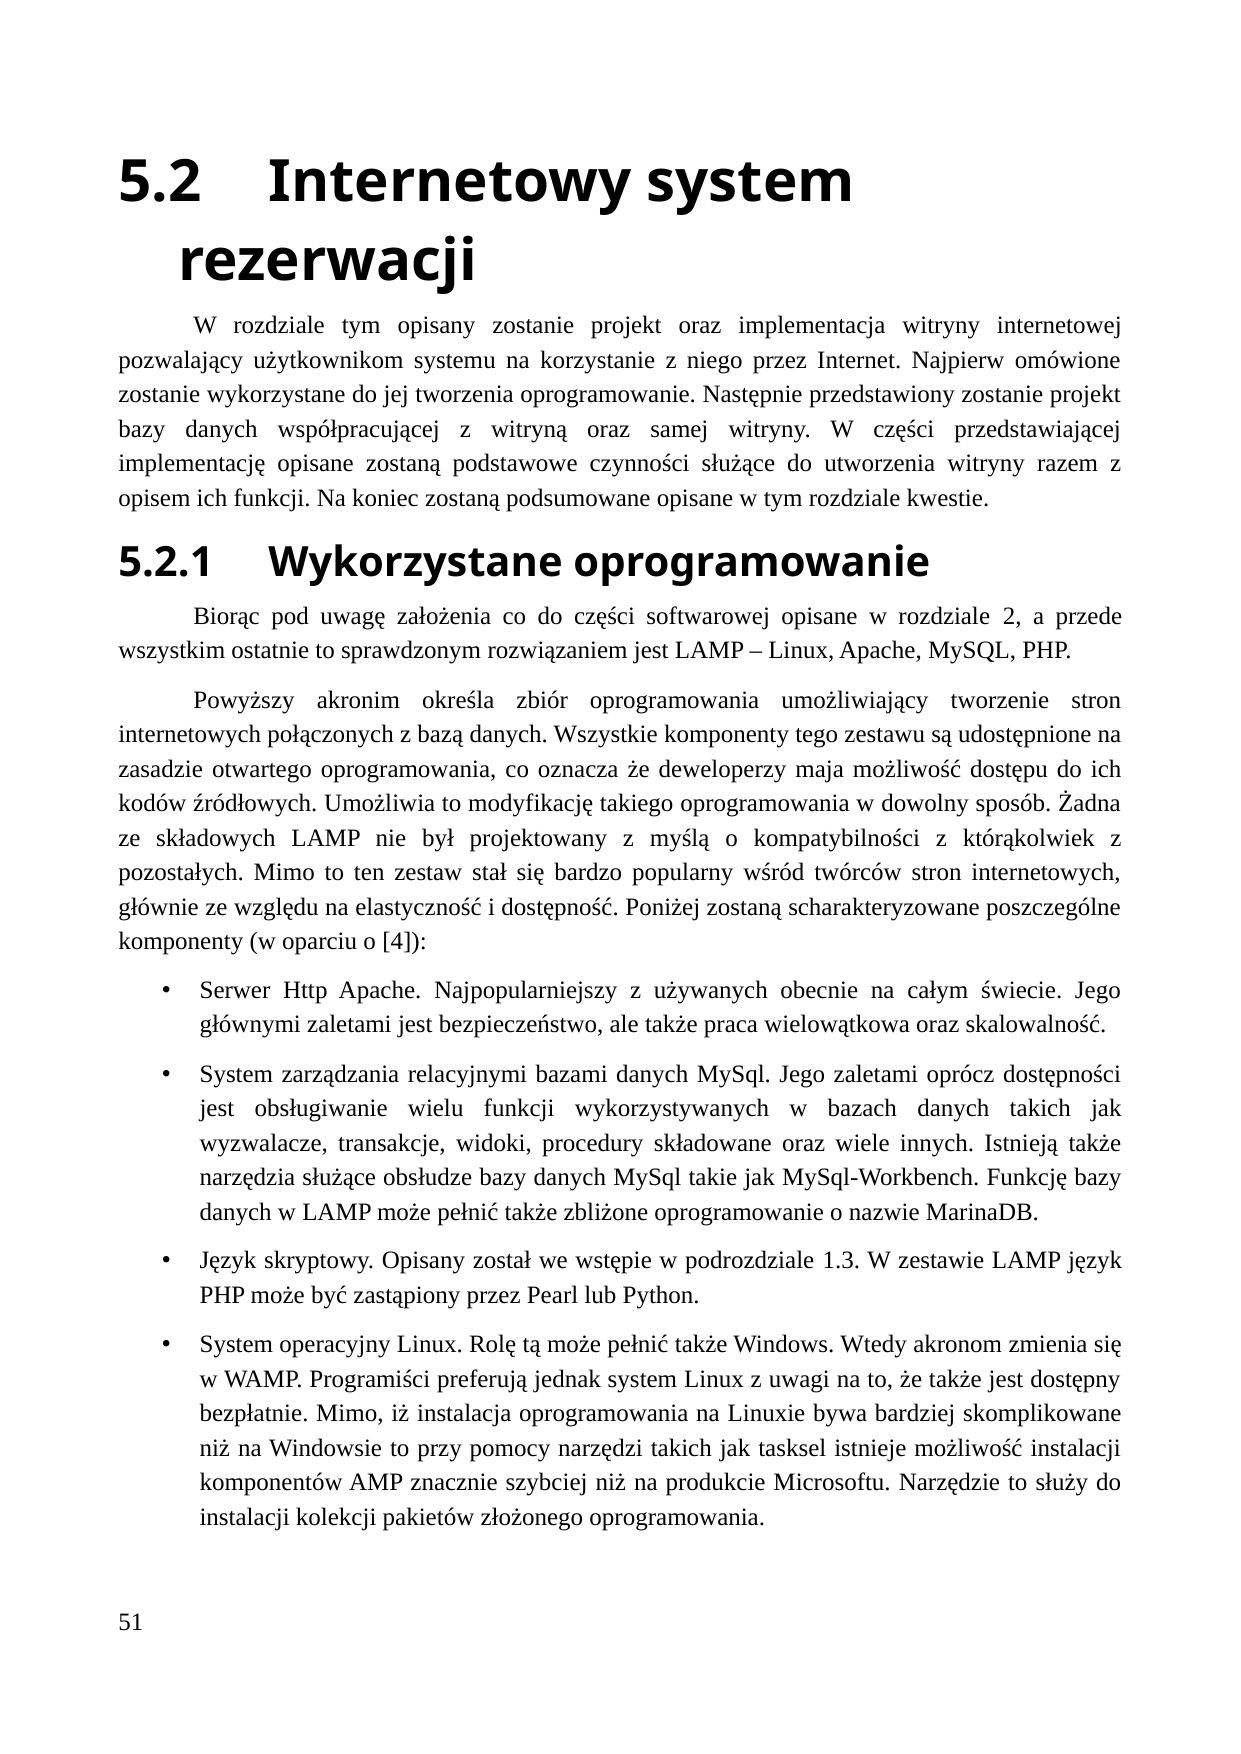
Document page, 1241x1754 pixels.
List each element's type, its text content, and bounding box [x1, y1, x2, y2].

subtitle Internetowy system rezerwacji [118, 139, 1122, 298]
text Powyższy akronim określa zbiór oprogramowania umożliwiający tworzenie stron internetowych połączonych z bazą danych. Wszystkie komponenty tego zestawu są udostępnione na zasadzie otwartego oprogramowania, co oznacza że deweloperzy maja możliwość dostępu do ich kodów źródłowych. Umożliwia to modyfikację takiego oprogramowania w dowolny sposób. Żadna ze składowych LAMP nie był projektowany z myślą o kompatybilności z którąkolwiek z pozostałych. Mimo to ten zestaw stał się bardzo popularny wśród twórców stron internetowych, głównie ze względu na elastyczność i dostępność. Poniżej zostaną scharakteryzowane poszczególne komponenty (w oparciu o [4]): [118, 685, 1122, 955]
list Język skryptowy. Opisany został we wstępie w podrozdziale 1.3. W zestawie LAMP język PHP może być zastąpiony przez Pearl lub Python. [162, 1246, 1122, 1309]
list Serwer Http Apache. Najpopularniejszy z używanych obecnie na całym świecie. Jego głównymi zaletami jest bezpieczeństwo, ale także praca wielowątkowa oraz skalowalność. [162, 975, 1122, 1038]
list System zarządzania relacyjnymi bazami danych MySql. Jego zaletami oprócz dostępności jest obsługiwanie wielu funkcji wykorzystywanych w bazach danych takich jak wyzwalacze, transakcje, widoki, procedury składowane oraz wiele innych. Istnieją także narzędzia służące obsłudze bazy danych MySql takie jak MySql-Workbench. Funkcję bazy danych w LAMP może pełnić także zbliżone oprogramowanie o nazwie MarinaDB. [162, 1059, 1122, 1225]
list System operacyjny Linux. Rolę tą może pełnić także Windows. Wtedy akronom zmienia się w WAMP. Programiści preferują jednak system Linux z uwagi na to, że także jest dostępny bezpłatnie. Mimo, iż instalacja oprogramowania na Linuxie bywa bardziej skomplikowane niż na Windowsie to przy pomocy narzędzi takich jak tasksel istnieje możliwość instalacji komponentów AMP znacznie szybciej niż na produkcie Microsoftu. Narzędzie to służy do instalacji kolekcji pakietów złożonego oprogramowania. [162, 1329, 1122, 1530]
subtitle Wykorzystane oprogramowanie [118, 532, 1122, 589]
text W rozdziale tym opisany zostanie projekt oraz implementacja witryny internetowej pozwalający użytkownikom systemu na korzystanie z niego przez Internet. Najpierw omówione zostanie wykorzystane do jej tworzenia oprogramowanie. Następnie przedstawiony zostanie projekt bazy danych współpracującej z witryną oraz samej witryny. W części przedstawiającej implementację opisane zostaną podstawowe czynności służące do utworzenia witryny razem z opisem ich funkcji. Na koniec zostaną podsumowane opisane w tym rozdziale kwestie. [118, 310, 1122, 512]
text Biorąc pod uwagę założenia co do części softwarowej opisane w rozdziale 2, a przede wszystkim ostatnie to sprawdzonym rozwiązaniem jest LAMP – Linux, Apache, MySQL, PHP. [118, 601, 1122, 664]
